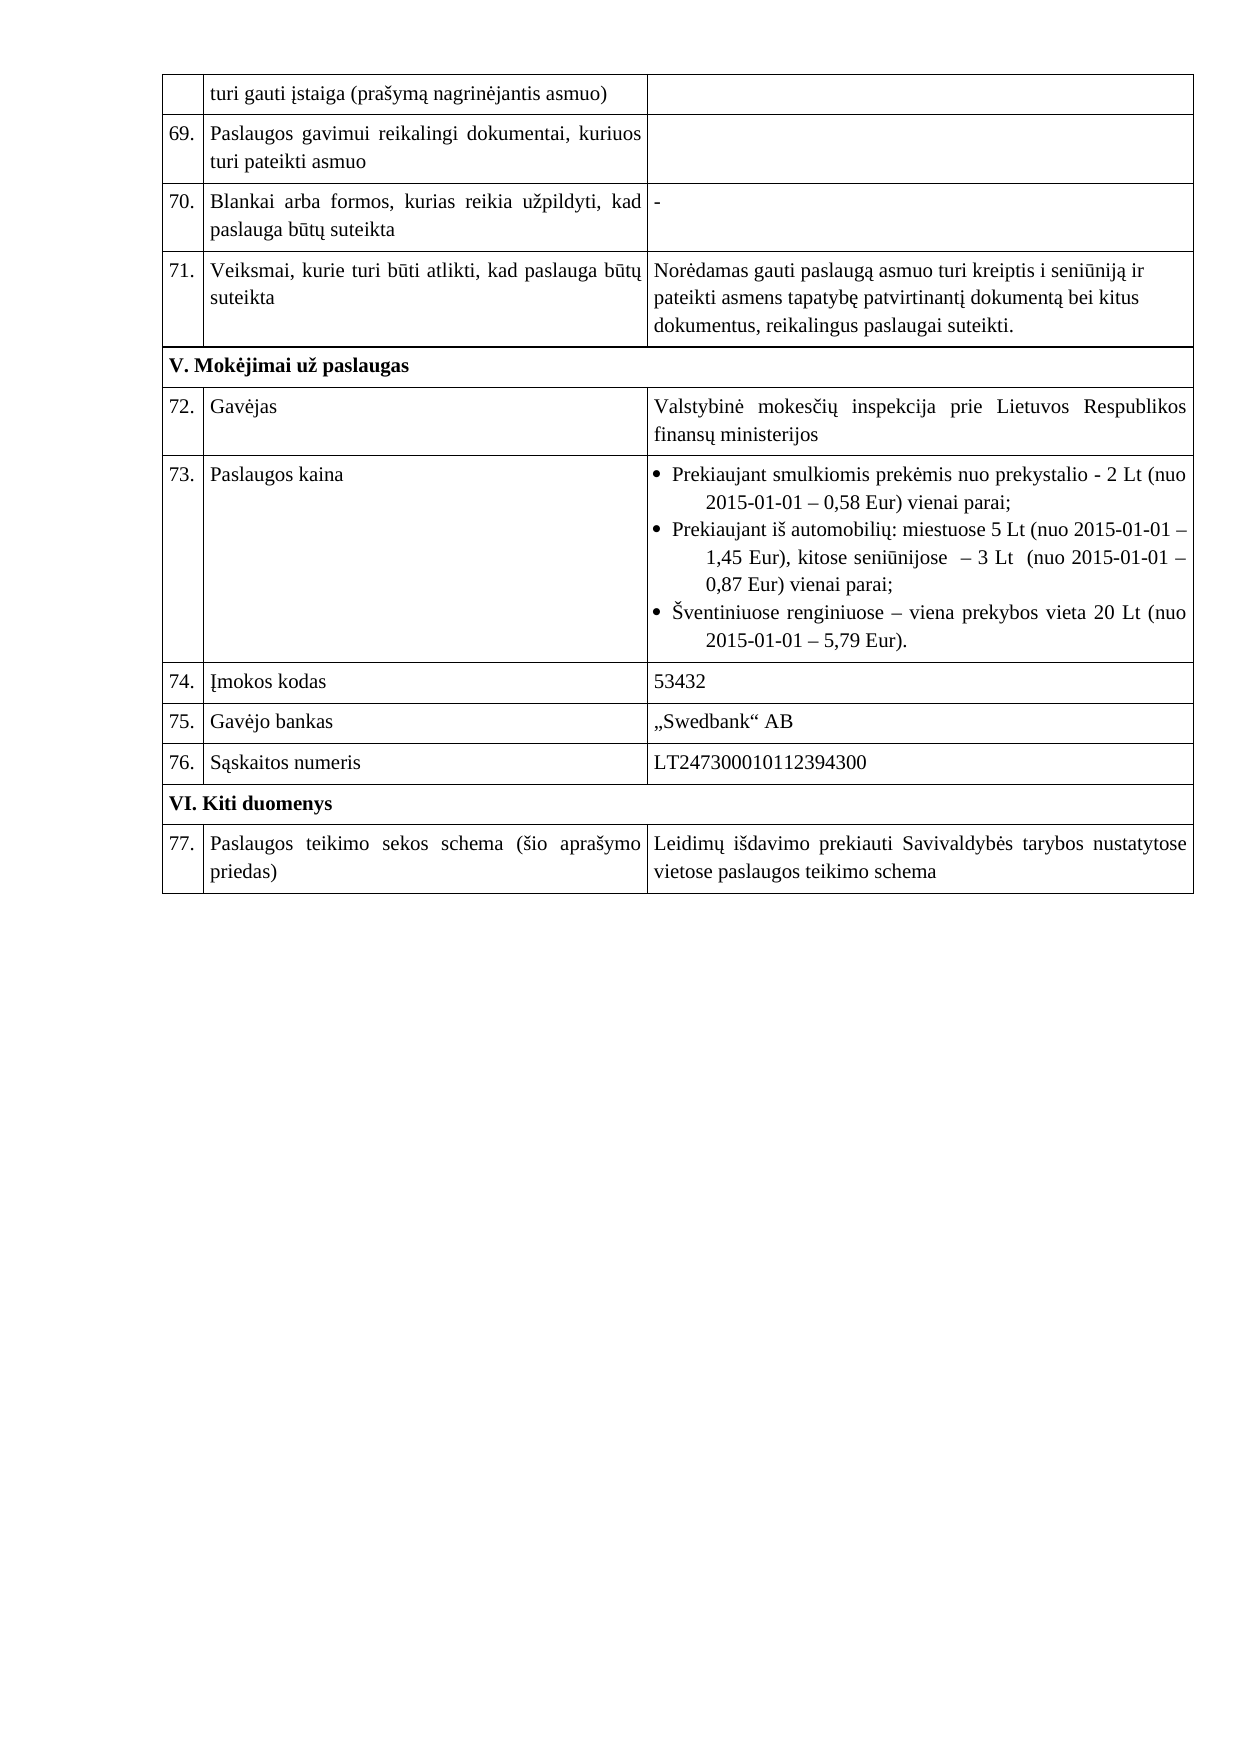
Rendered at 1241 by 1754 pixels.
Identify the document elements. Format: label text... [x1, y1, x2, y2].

table_cell [163, 75, 203, 114]
table_cell V. Mokėjimai už paslaugas [163, 348, 1193, 387]
table_cell 77. [163, 825, 203, 893]
table_cell turi gauti įstaiga (prašymą nagrinėjantis asmuo) [204, 75, 647, 114]
table_cell Gavėjas [204, 388, 647, 455]
table_cell VI. Kiti duomenys [163, 785, 1193, 824]
table_cell 74. [163, 663, 203, 702]
table_cell Blankai arba formos, kurias reikia užpildyti, kad paslauga būtų suteikta [204, 184, 647, 251]
table_cell Valstybinė mokesčių inspekcija prie Lietuvos Respublikos finansų ministerijos [648, 388, 1193, 455]
table_cell 71. [163, 252, 203, 346]
table_cell - [648, 75, 1193, 114]
table_cell „Swedbank“ AB [648, 704, 1193, 743]
table_cell [648, 115, 1193, 182]
table_cell 69. [163, 115, 203, 182]
table_cell Gavėjo bankas [204, 704, 647, 743]
table_cell Prekiaujant smulkiomis prekėmis nuo prekystalio - 2 Lt (nuo 2015-01-01 – 0,58 Eur) vienai parai; Prekiaujant iš automobilių: miestuose 5 Lt (nuo 2015-01-01 – 1,45 Eur), kitose seniūnijose – 3 Lt (nuo 2015-01-01 –0,87 Eur) vienai parai; Šventiniuose renginiuose – viena prekybos vieta 20 Lt (nuo 2015-01-01 – 5,79 Eur). [648, 456, 1193, 662]
table_cell Sąskaitos numeris [204, 744, 647, 783]
table_cell 76. [163, 744, 203, 783]
table_cell LT247300010112394300 [648, 744, 1193, 783]
table_cell Norėdamas gauti paslaugą asmuo turi kreiptis i seniūniją ir pateikti asmens tapatybę patvirtinantį dokumentą bei kitus dokumentus, reikalingus paslaugai suteikti. [648, 252, 1193, 346]
table_cell Įmokos kodas [204, 663, 647, 702]
table_cell 73. [163, 456, 203, 662]
table_cell 75. [163, 704, 203, 743]
table_cell 72. [163, 388, 203, 455]
table_cell Leidimų išdavimo prekiauti Savivaldybės tarybos nustatytose vietose paslaugos teikimo schema [648, 825, 1193, 893]
table_cell Paslaugos gavimui reikalingi dokumentai, kuriuos turi pateikti asmuo [204, 115, 647, 182]
table_cell Paslaugos kaina [204, 456, 647, 662]
table_cell Veiksmai, kurie turi būti atlikti, kad paslauga būtų suteikta [204, 252, 647, 346]
table_cell 70. [163, 184, 203, 251]
table_cell 53432 [648, 663, 1193, 702]
table_cell Paslaugos teikimo sekos schema (šio aprašymo priedas) [204, 825, 647, 893]
table_cell - [648, 184, 1193, 251]
